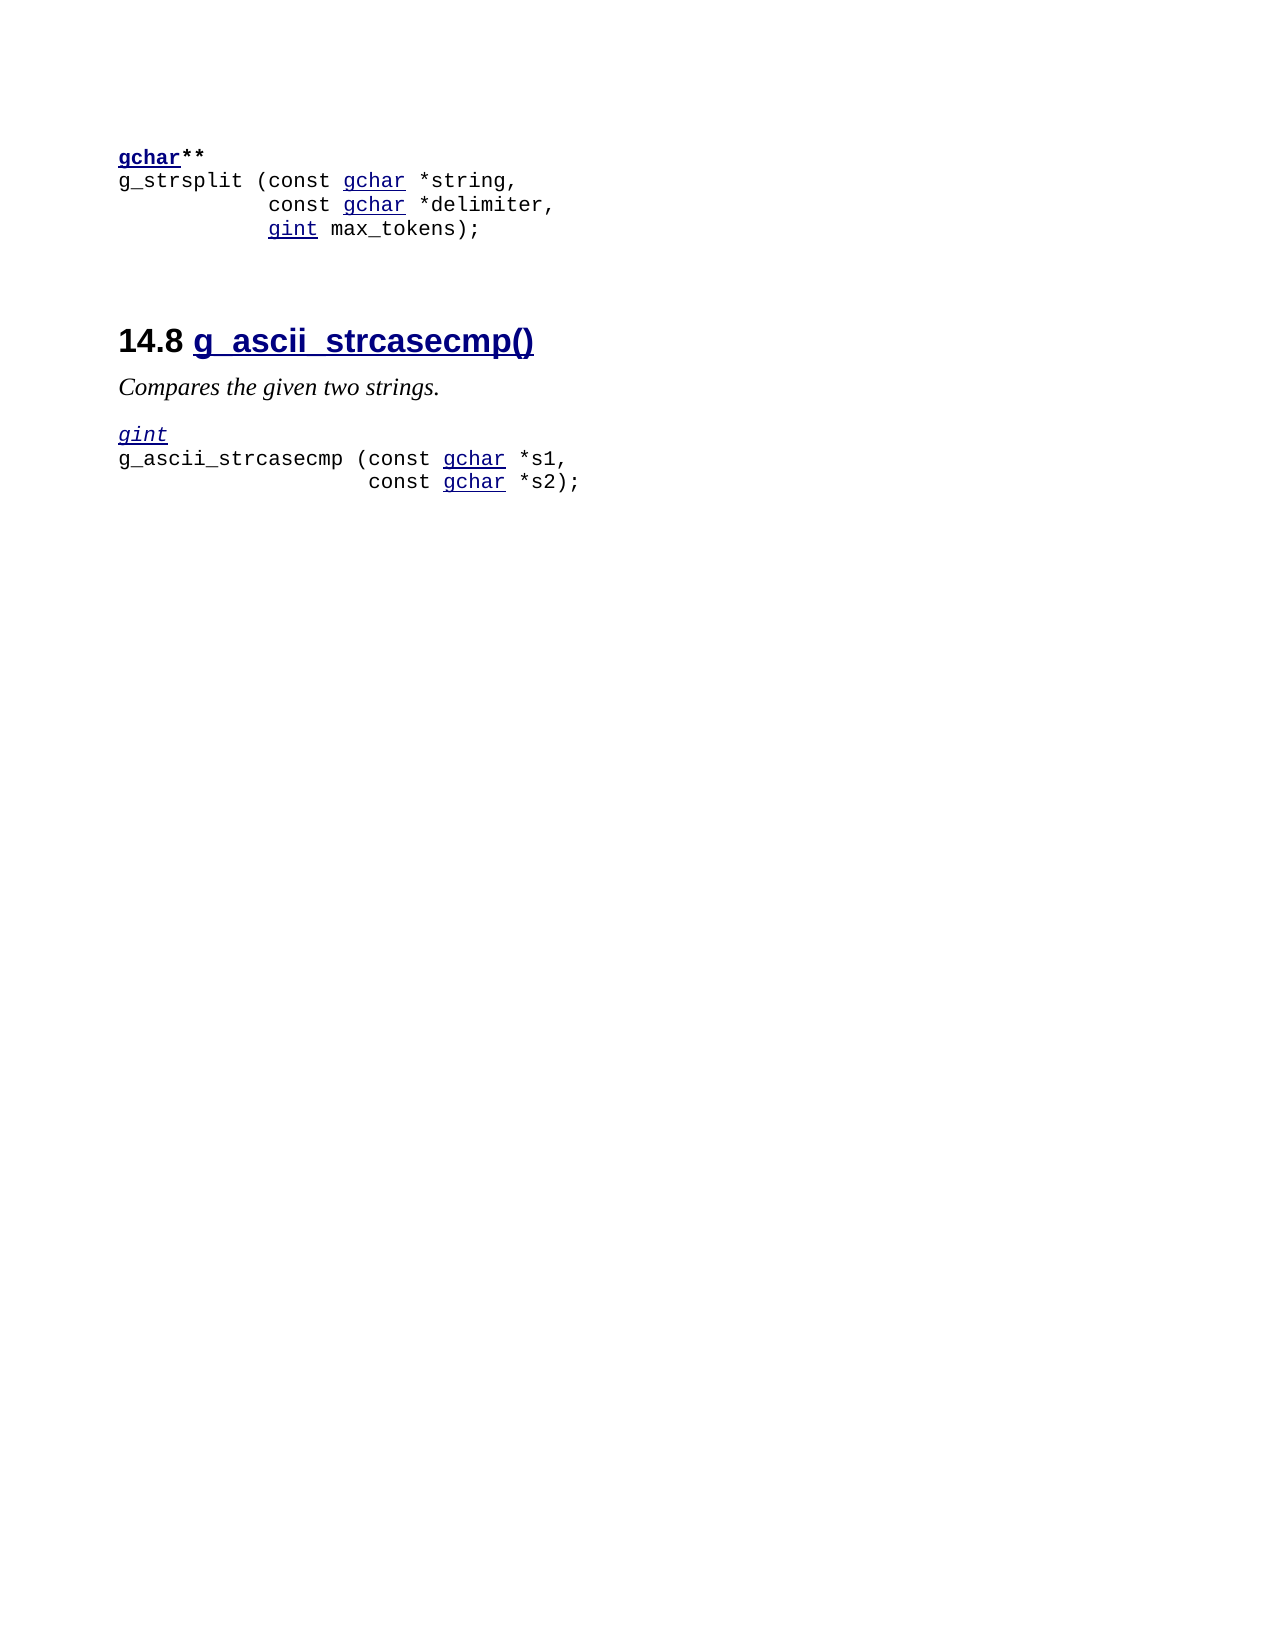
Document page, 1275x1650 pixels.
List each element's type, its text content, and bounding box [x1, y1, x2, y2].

text const gchar *s2); [118, 471, 1157, 495]
text gchar** [118, 147, 1157, 171]
text gint max_tokens); [118, 218, 1157, 241]
text g_ascii_strcasecmp (const gchar *s1, [118, 448, 1157, 471]
text const gchar *delimiter, [118, 194, 1157, 218]
text Compares the given two strings. [118, 372, 1157, 400]
text g_strsplit (const gchar *string, [118, 171, 1157, 194]
text gint [118, 424, 1157, 448]
subtitle g_ascii_strcasecmp() [118, 321, 1157, 359]
